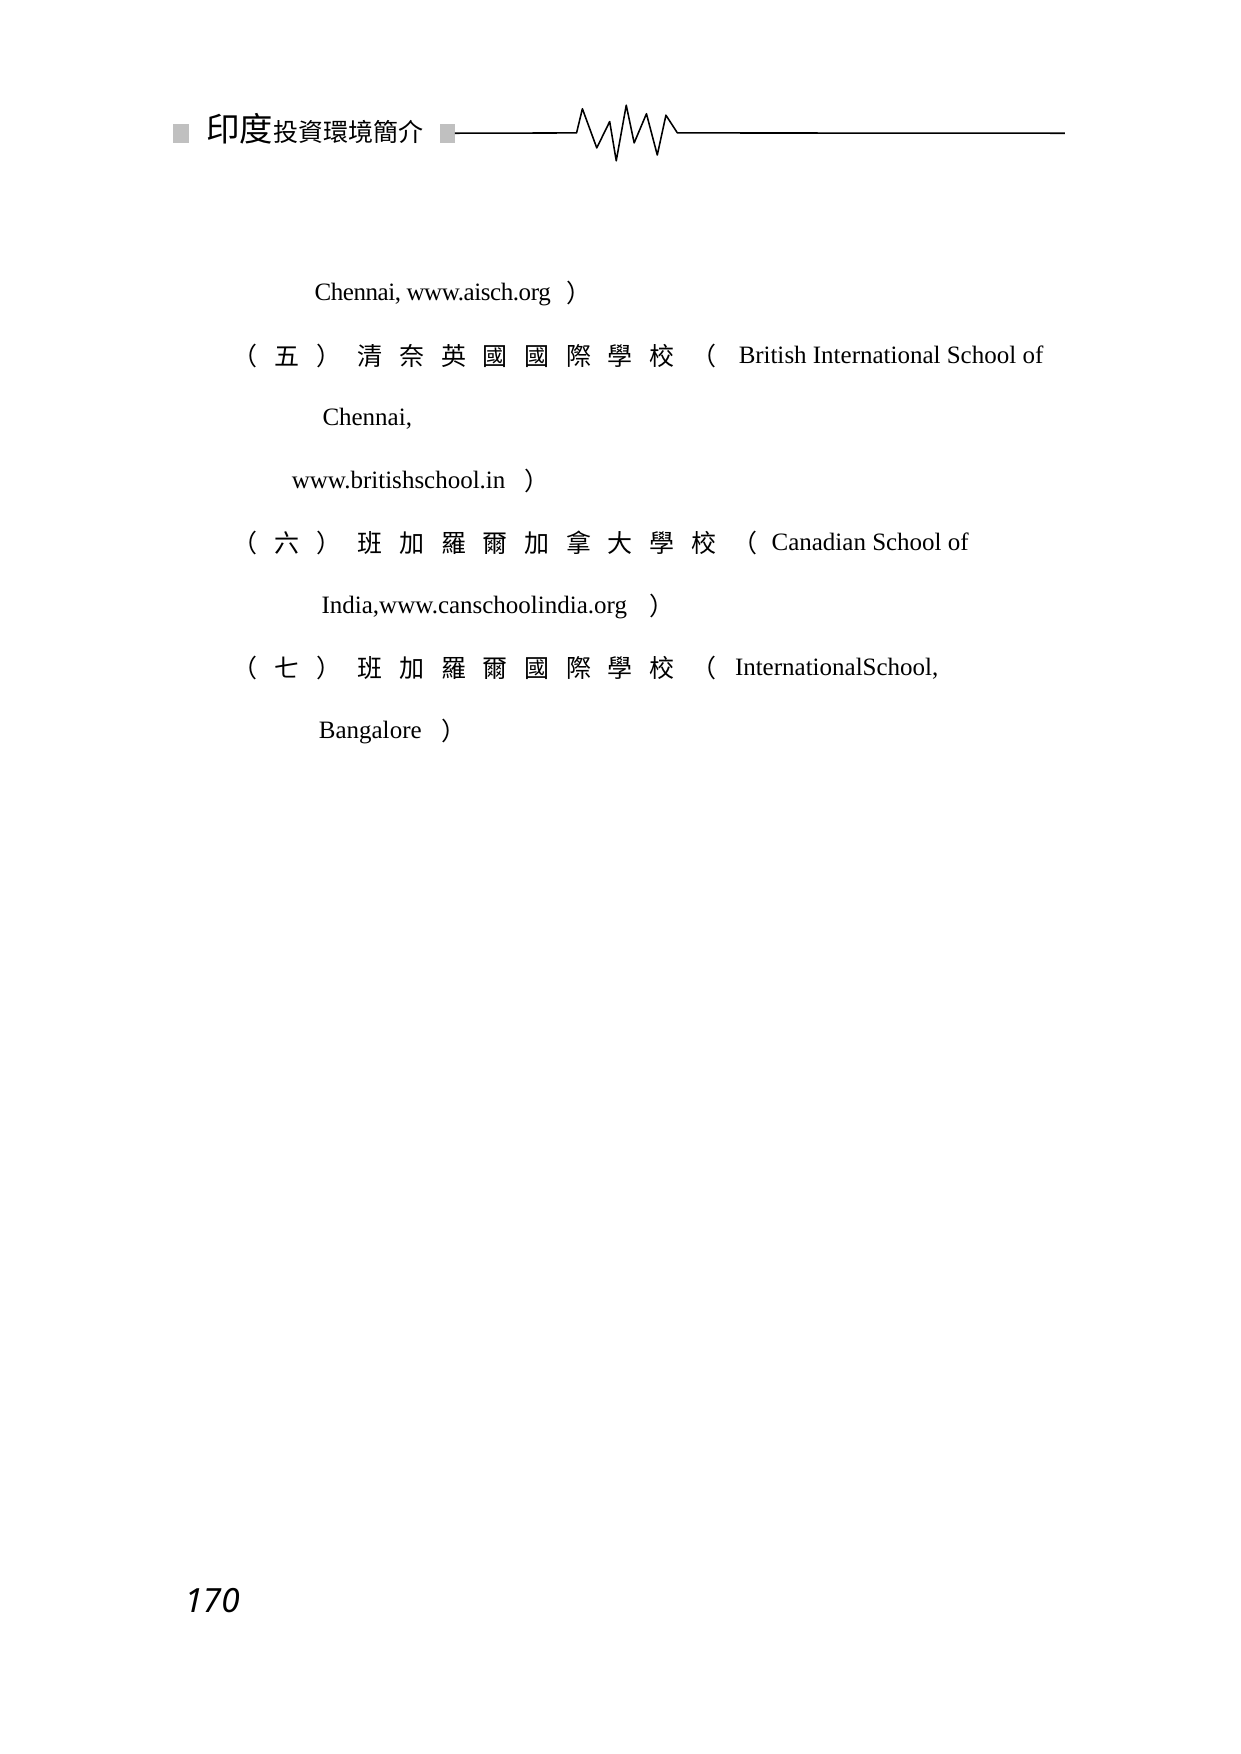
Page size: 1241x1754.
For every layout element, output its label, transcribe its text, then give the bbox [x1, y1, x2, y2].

text （六）班加羅爾加拿大學校（Canadian School of India,www.canschoolindia.org） [207, 500, 1058, 625]
text www.britishschool.in） [207, 438, 1058, 500]
text （五）清奈英國國際學校（British International School of Chennai, [207, 313, 1058, 438]
text （七）班加羅爾國際學校（InternationalSchool, Bangalore） [207, 625, 1058, 750]
text Chennai, www.aisch.org） [207, 250, 1058, 313]
